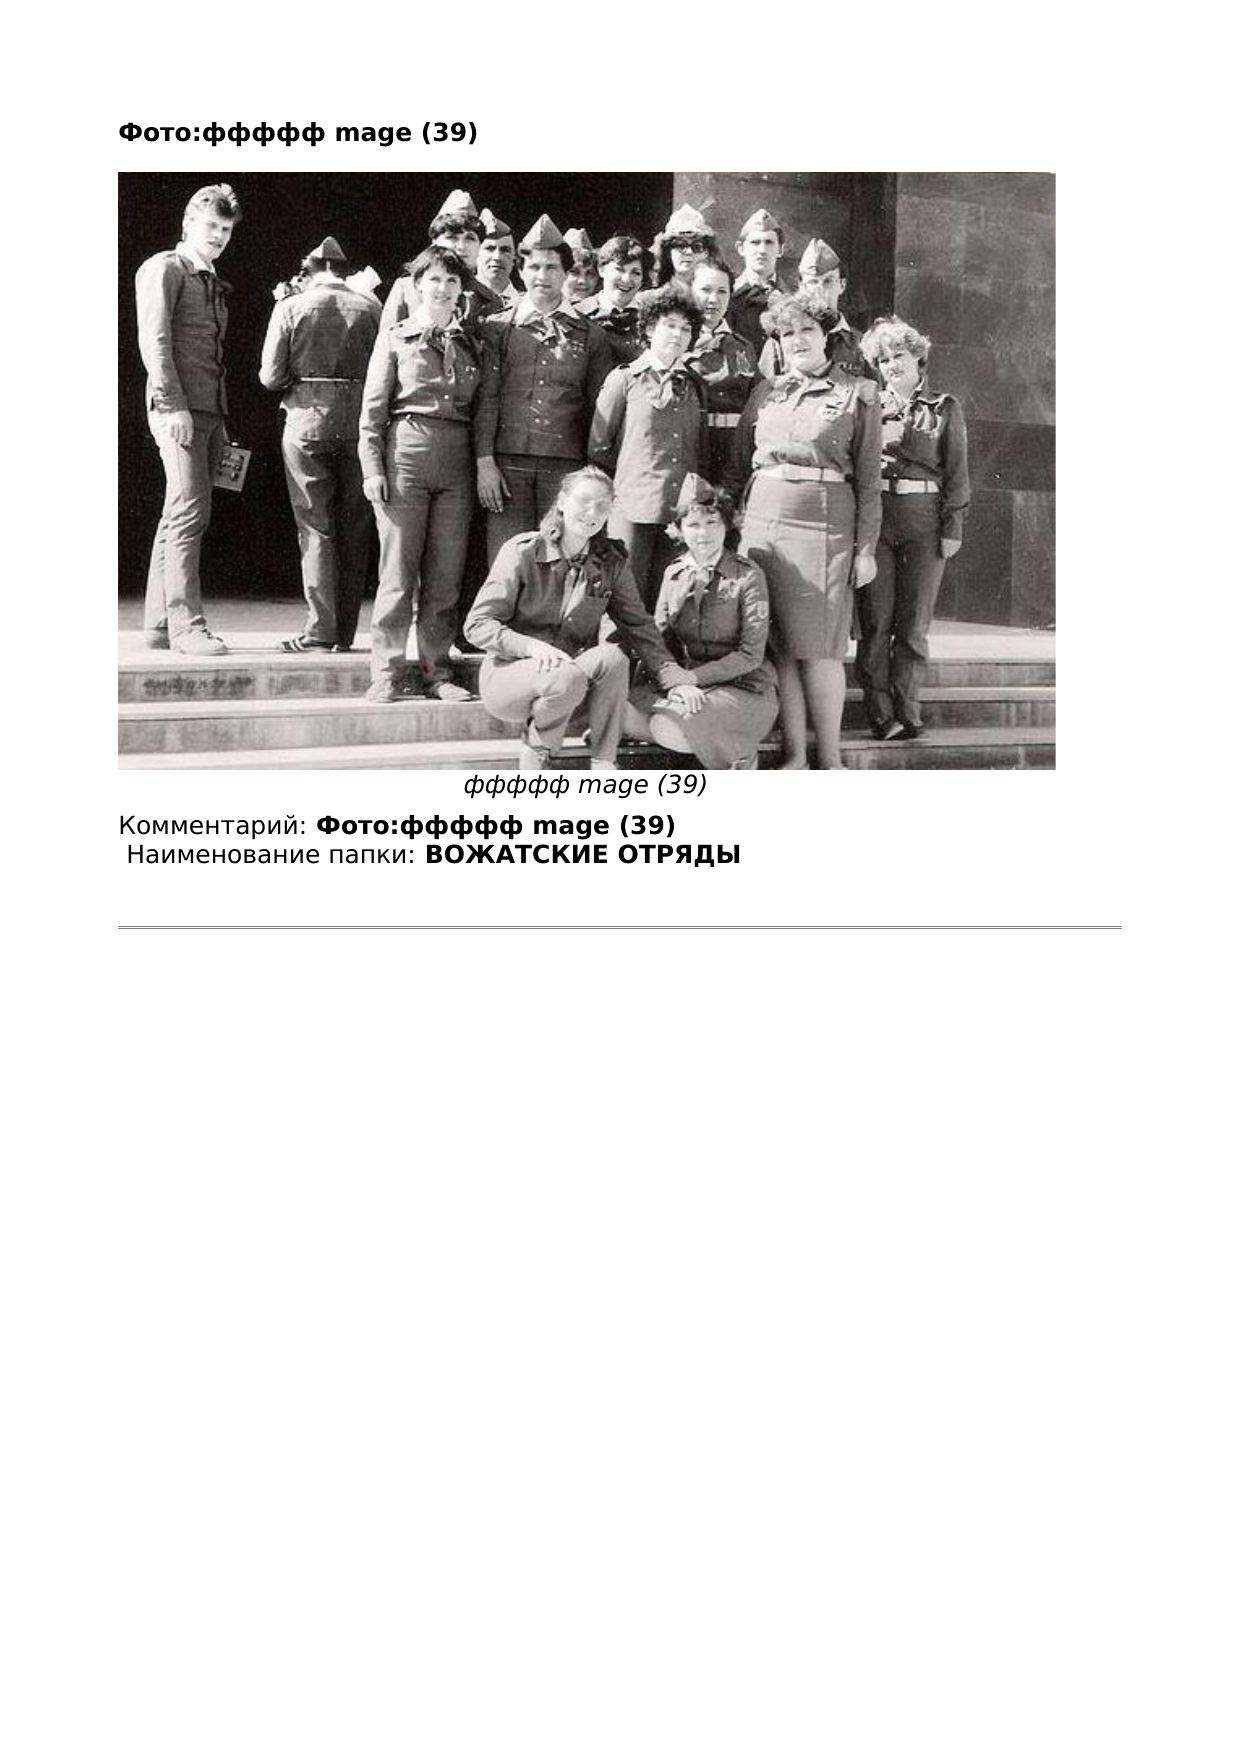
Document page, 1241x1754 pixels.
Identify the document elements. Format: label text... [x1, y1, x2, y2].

subtitle Фото:ффффф mage (39) [118, 118, 1122, 147]
text ффффф mage (39) [118, 770, 1056, 799]
picture [118, 172, 1056, 770]
text Комментарий: Фото:ффффф mage (39) Наименование папки: ВОЖАТСКИЕ ОТРЯДЫ [118, 811, 1122, 899]
